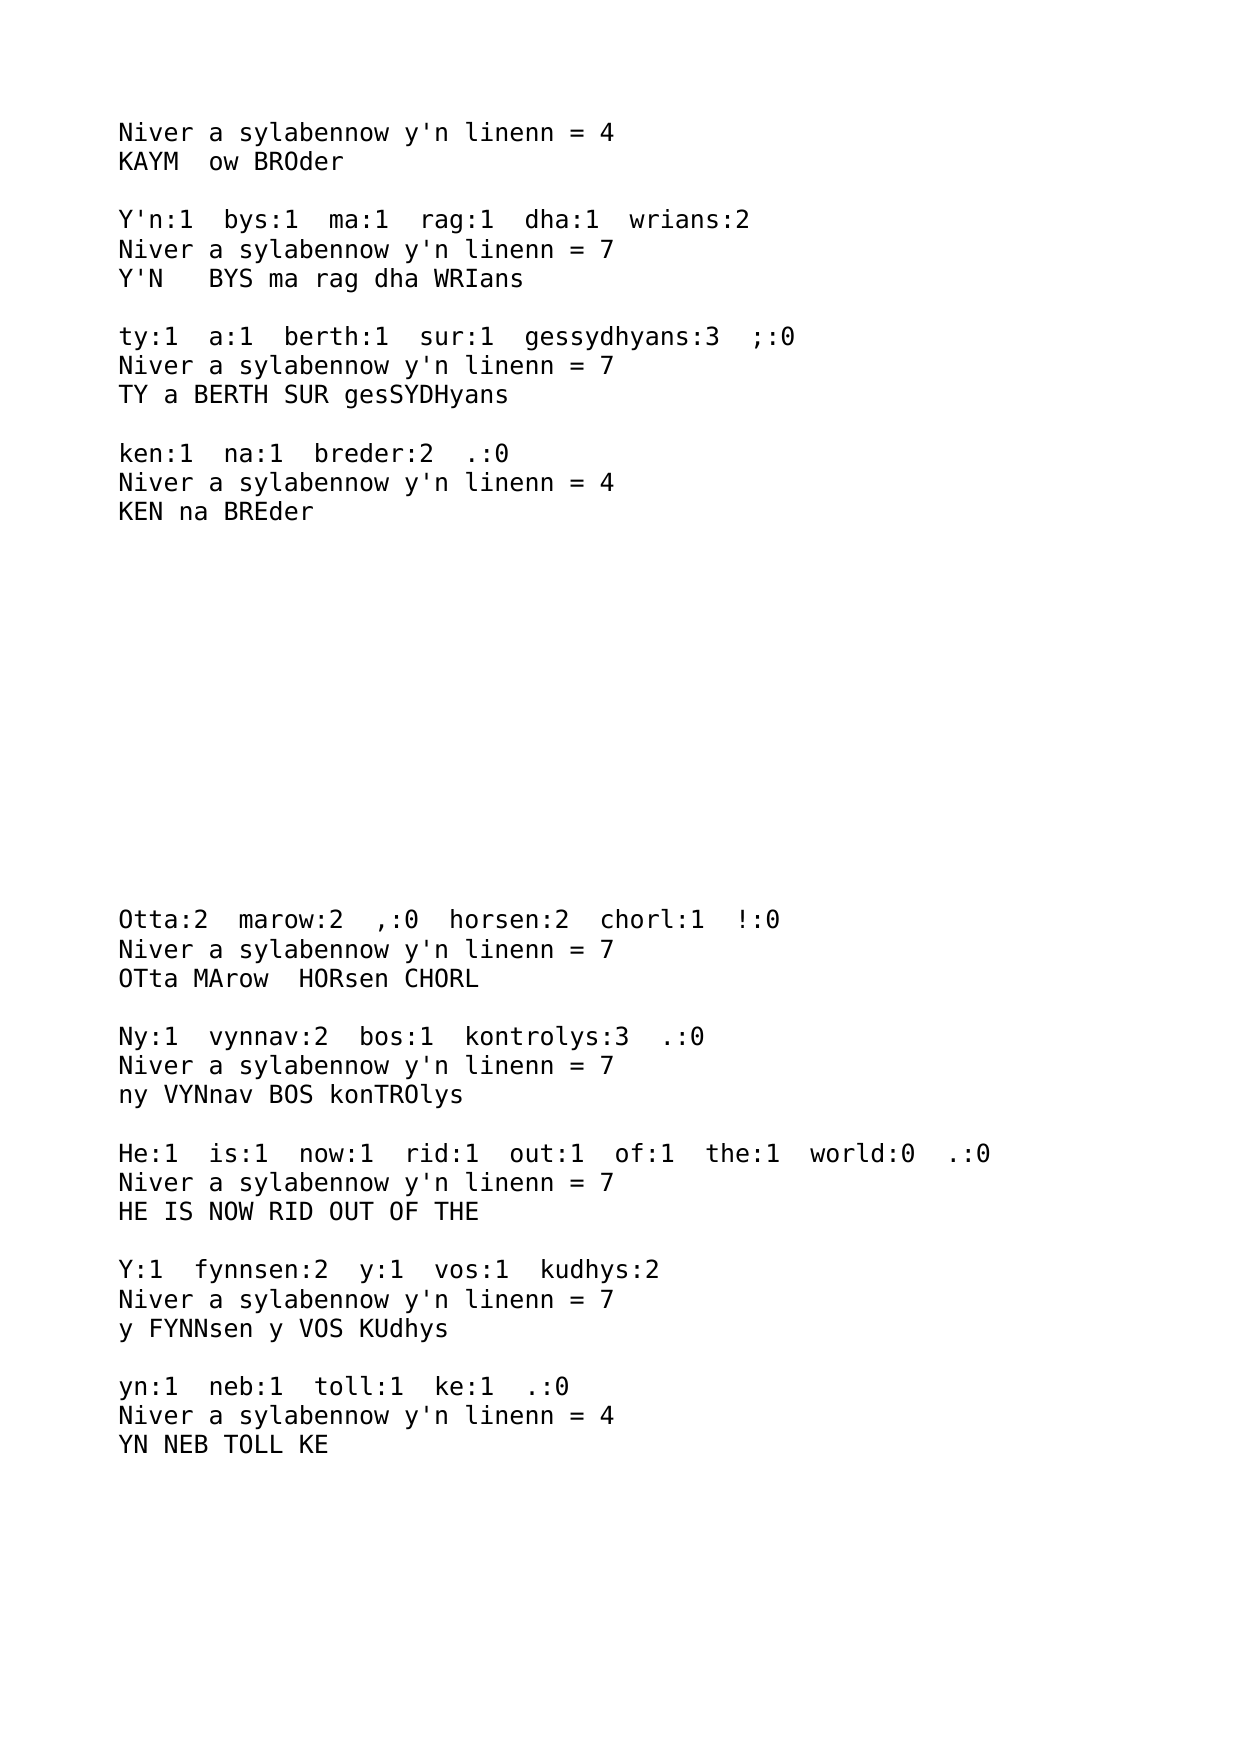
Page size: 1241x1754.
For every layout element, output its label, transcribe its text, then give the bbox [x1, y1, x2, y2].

text Niver a sylabennow y'n linenn = 4 [118, 468, 1122, 497]
text He:1 is:1 now:1 rid:1 out:1 of:1 the:1 world:0 .:0 [118, 1139, 1122, 1168]
text TY a BERTH SUR gesSYDHyans [118, 381, 1122, 410]
text ny VYNnav BOS konTROlys [118, 1081, 1122, 1110]
text Niver a sylabennow y'n linenn = 7 [118, 1051, 1122, 1081]
text YN NEB TOLL KE [118, 1431, 1122, 1460]
text KEN na BREder [118, 497, 1122, 526]
text Ny:1 vynnav:2 bos:1 kontrolys:3 .:0 [118, 1022, 1122, 1051]
text ty:1 a:1 berth:1 sur:1 gessydhyans:3 ;:0 [118, 322, 1122, 351]
text Y'n:1 bys:1 ma:1 rag:1 dha:1 wrians:2 [118, 206, 1122, 235]
text Y'N BYS ma rag dha WRIans [118, 264, 1122, 293]
text y FYNNsen y VOS KUdhys [118, 1314, 1122, 1343]
text Niver a sylabennow y'n linenn = 7 [118, 351, 1122, 381]
text OTta MArow HORsen CHORL [118, 964, 1122, 993]
text HE IS NOW RID OUT OF THE [118, 1197, 1122, 1226]
text KAYM ow BROder [118, 147, 1122, 176]
text Y:1 fynnsen:2 y:1 vos:1 kudhys:2 [118, 1256, 1122, 1285]
text Niver a sylabennow y'n linenn = 4 [118, 1401, 1122, 1431]
text Niver a sylabennow y'n linenn = 7 [118, 1168, 1122, 1197]
text Otta:2 marow:2 ,:0 horsen:2 chorl:1 !:0 [118, 906, 1122, 935]
text Niver a sylabennow y'n linenn = 7 [118, 235, 1122, 264]
text Niver a sylabennow y'n linenn = 7 [118, 935, 1122, 964]
text Niver a sylabennow y'n linenn = 4 [118, 118, 1122, 147]
text yn:1 neb:1 toll:1 ke:1 .:0 [118, 1372, 1122, 1401]
text ken:1 na:1 breder:2 .:0 [118, 439, 1122, 468]
text Niver a sylabennow y'n linenn = 7 [118, 1285, 1122, 1314]
